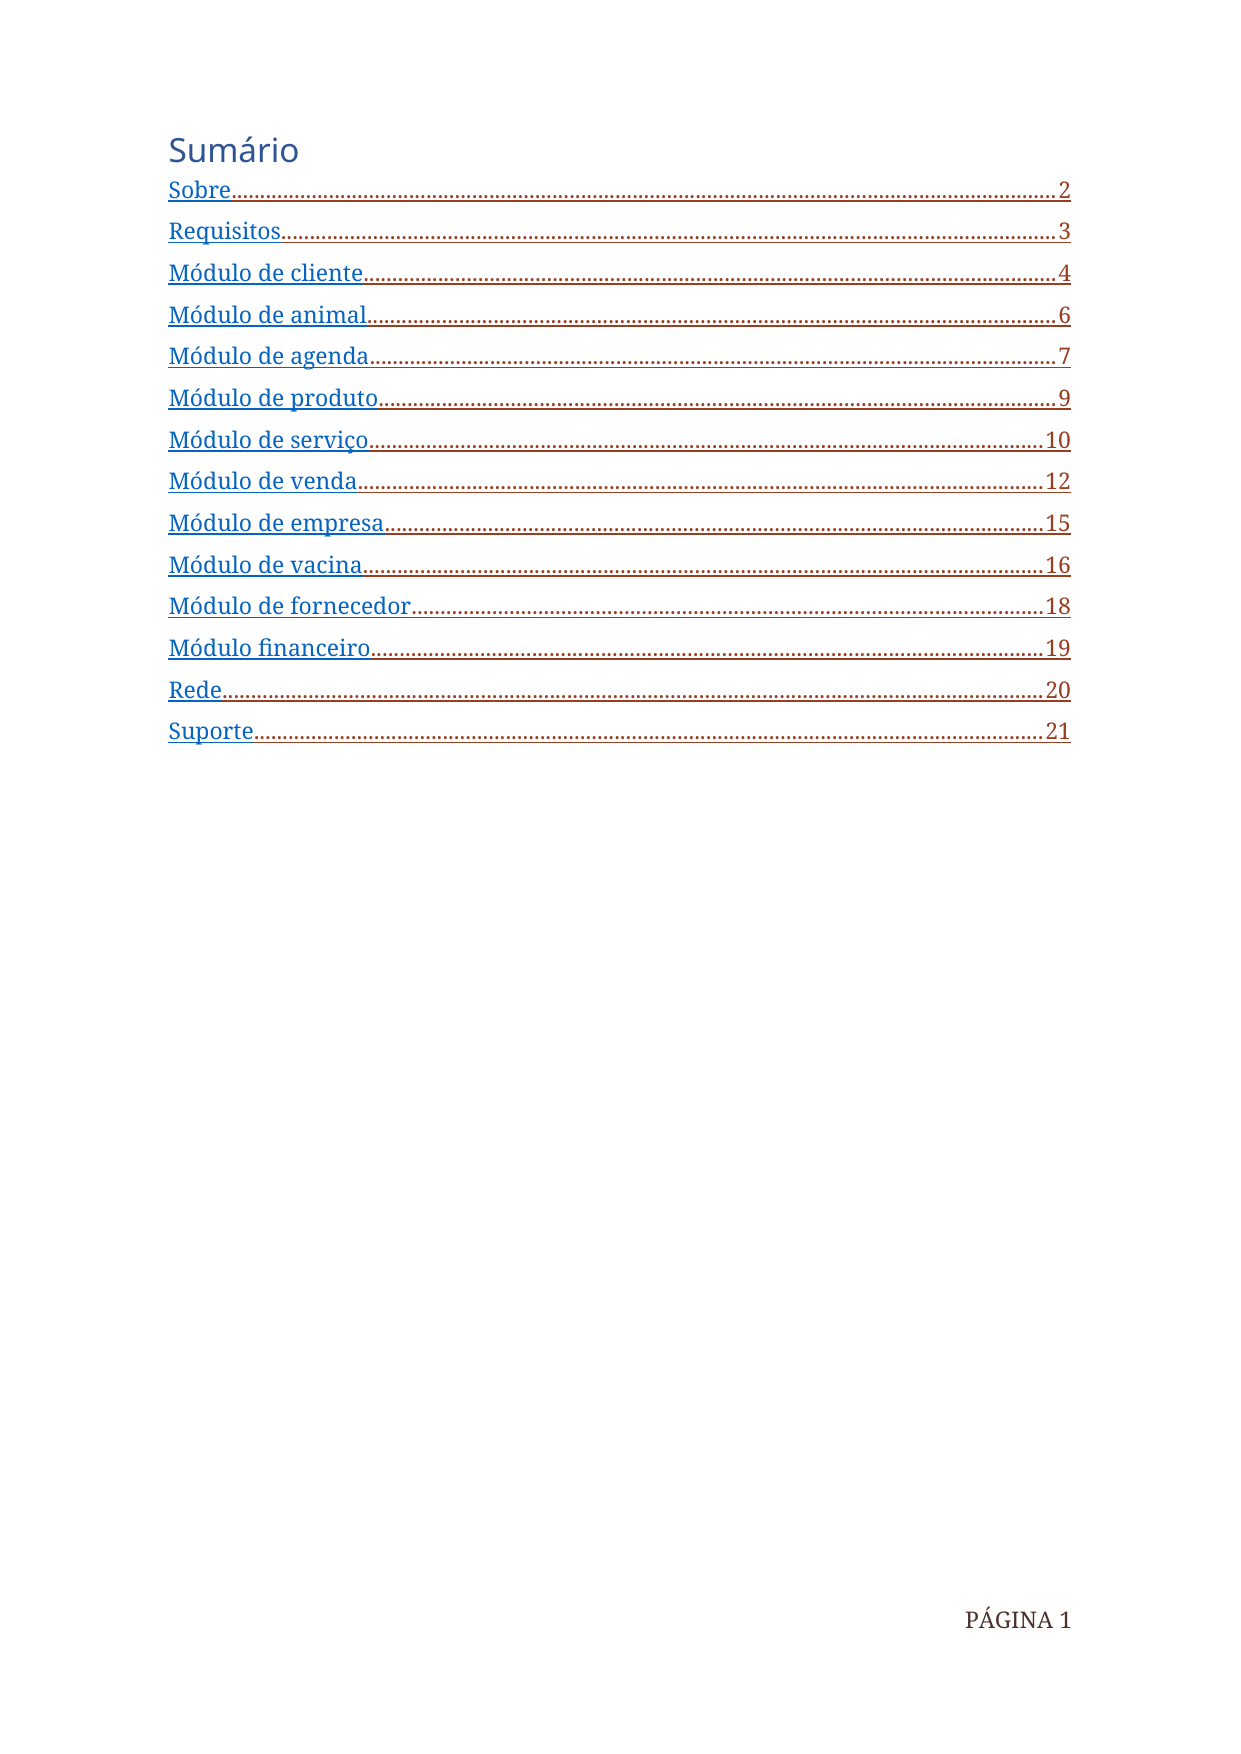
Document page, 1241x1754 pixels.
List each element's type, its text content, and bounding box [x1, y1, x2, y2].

text Módulo de serviço 10 [168, 423, 1072, 455]
text Requisitos 3 [168, 215, 1072, 246]
text Módulo de fornecedor 18 [168, 590, 1072, 621]
text Suporte 21 [168, 715, 1072, 746]
text Módulo de cliente 4 [168, 257, 1072, 288]
text Rede 20 [168, 673, 1072, 705]
text Módulo financeiro 19 [168, 632, 1072, 663]
text Módulo de vacina 16 [168, 548, 1072, 580]
text Módulo de empresa 15 [168, 507, 1072, 538]
text Módulo de produto 9 [168, 382, 1072, 413]
text Sobre 2 [168, 173, 1072, 205]
text Módulo de venda 12 [168, 465, 1072, 496]
text Sumário [168, 126, 1072, 172]
text Módulo de agenda 7 [168, 340, 1072, 371]
text Módulo de animal 6 [168, 298, 1072, 330]
